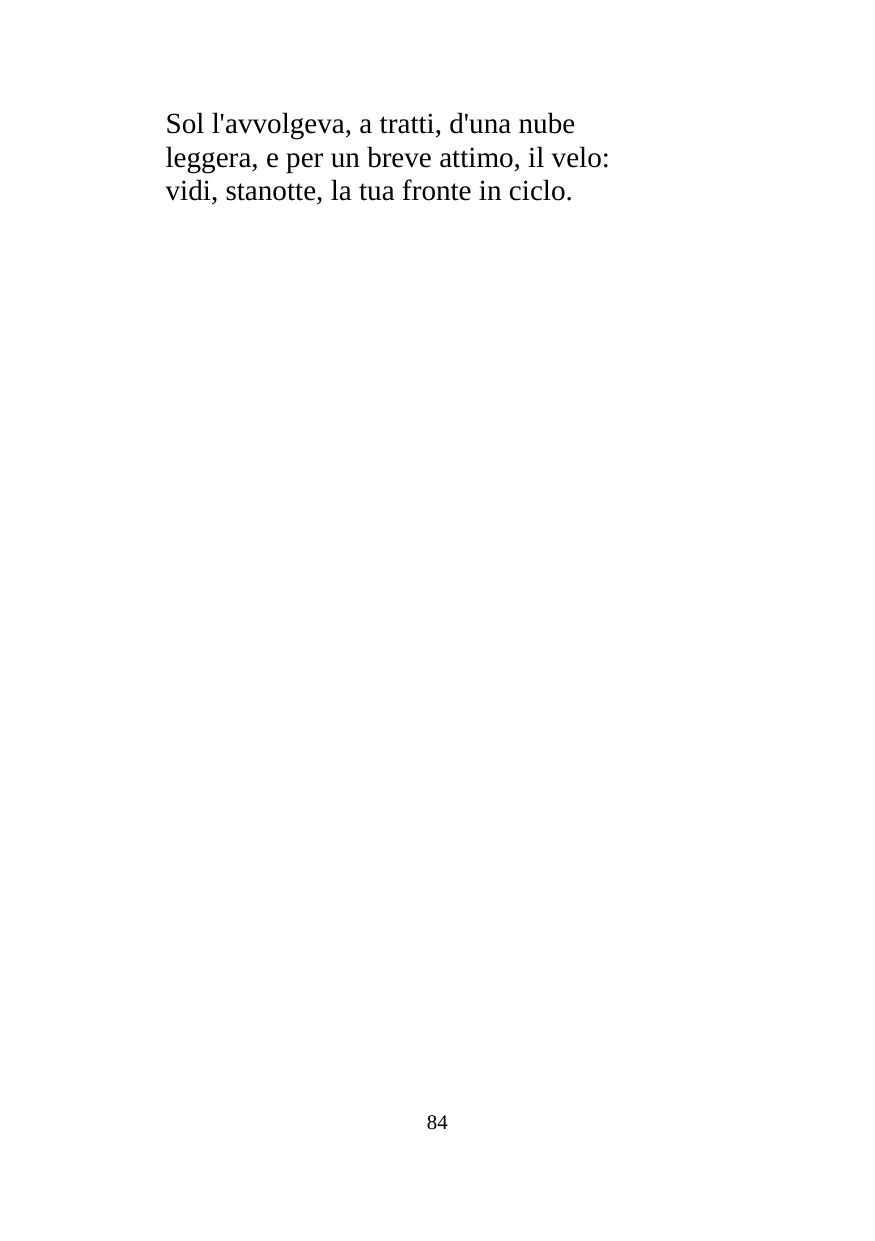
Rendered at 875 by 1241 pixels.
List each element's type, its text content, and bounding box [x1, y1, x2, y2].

text Sol l'avvolgeva, a tratti, d'una nube leggera, e per un breve attimo, il velo: vidi, stanotte, la tua fronte in ciclo. [165, 106, 768, 207]
